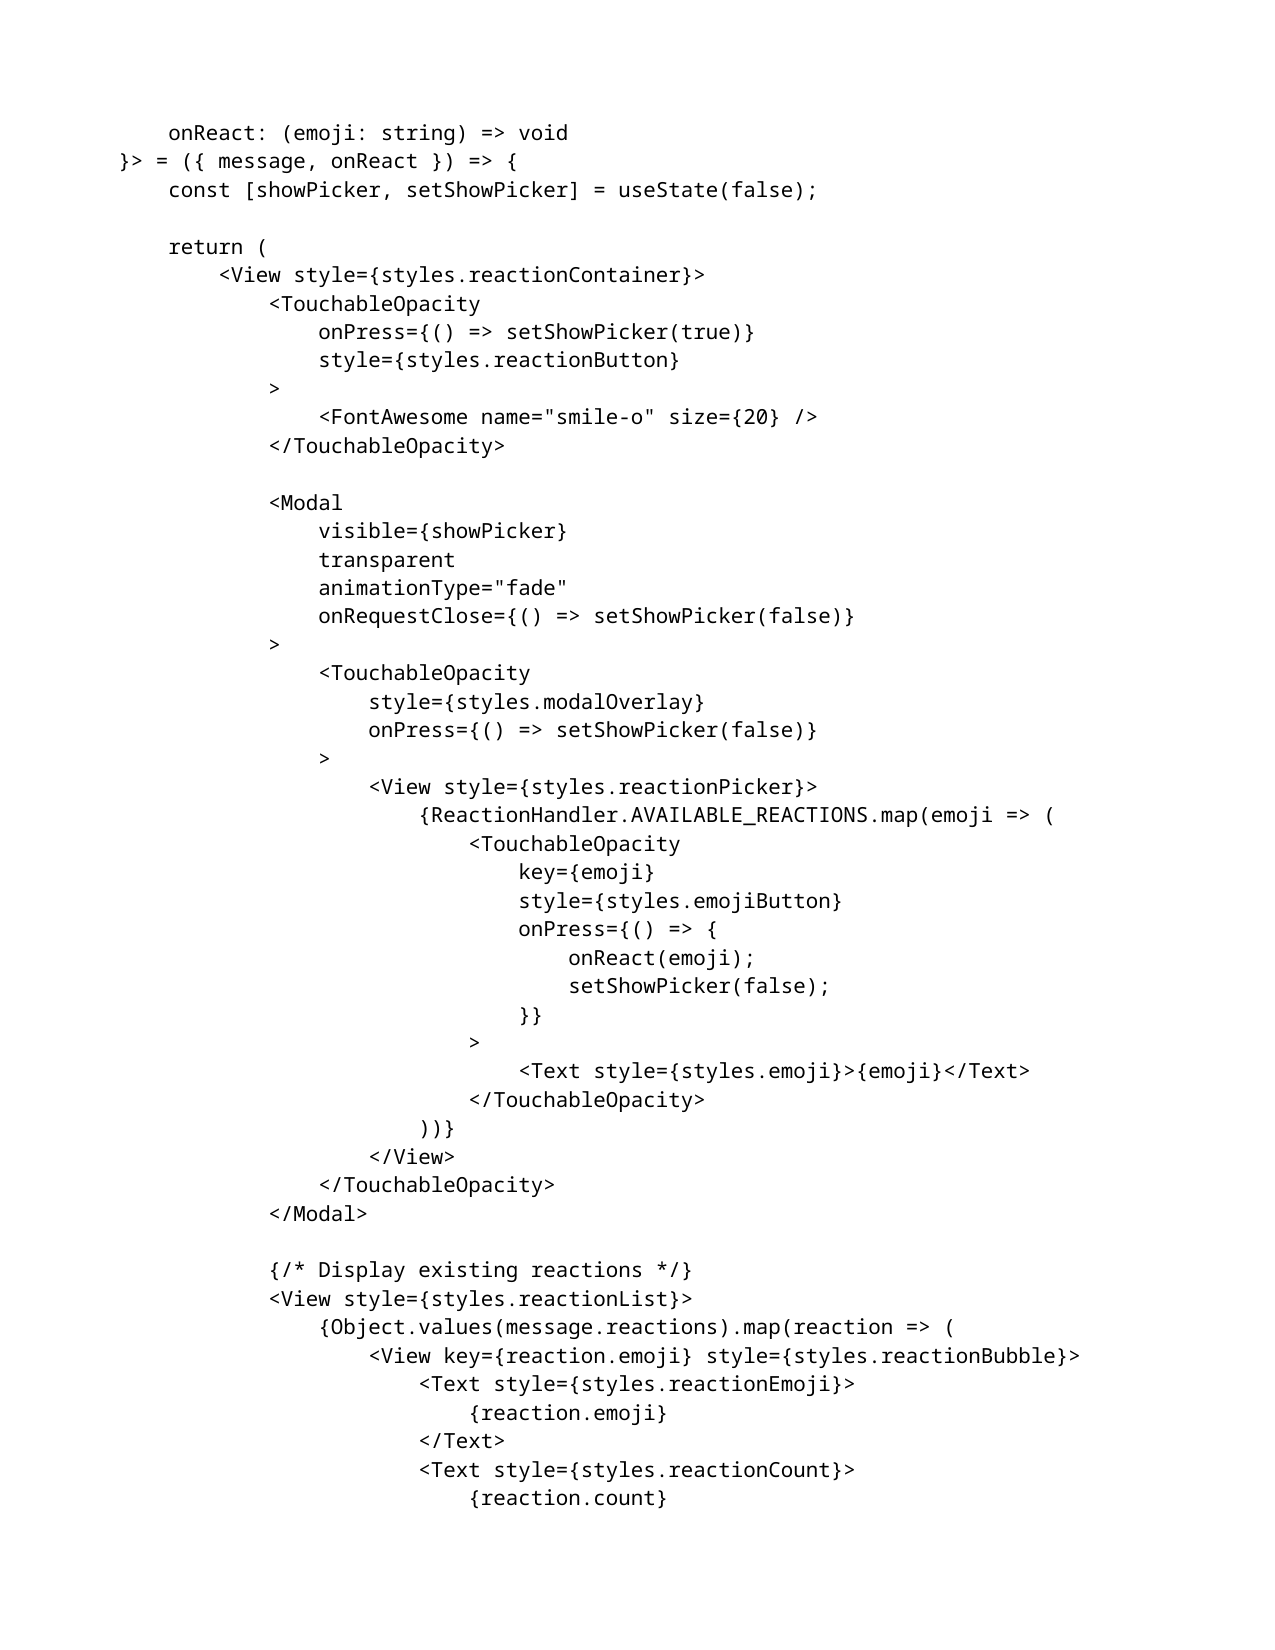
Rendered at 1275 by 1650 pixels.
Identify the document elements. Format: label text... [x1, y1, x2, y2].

text {/* Display existing reactions */} [118, 1256, 1157, 1284]
text <Text style={styles.reactionCount}> [118, 1455, 1157, 1483]
text ))} [118, 1113, 1157, 1142]
text <View style={styles.reactionList}> [118, 1284, 1157, 1312]
text > [118, 1028, 1157, 1057]
text onPress={() => setShowPicker(true)} [118, 317, 1157, 346]
text <View style={styles.reactionPicker}> [118, 772, 1157, 801]
text <View style={styles.reactionContainer}> [118, 260, 1157, 289]
text {Object.values(message.reactions).map(reaction => ( [118, 1312, 1157, 1341]
text </Modal> [118, 1199, 1157, 1227]
text </Text> [118, 1426, 1157, 1455]
text onRequestClose={() => setShowPicker(false)} [118, 602, 1157, 630]
text > [118, 744, 1157, 772]
text }} [118, 1000, 1157, 1028]
text </TouchableOpacity> [118, 1170, 1157, 1199]
text </TouchableOpacity> [118, 1085, 1157, 1113]
text style={styles.reactionButton} [118, 346, 1157, 374]
text onReact: (emoji: string) => void [118, 118, 1157, 147]
text transparent [118, 545, 1157, 573]
text <TouchableOpacity [118, 658, 1157, 687]
text style={styles.modalOverlay} [118, 687, 1157, 715]
text visible={showPicker} [118, 516, 1157, 545]
text const [showPicker, setShowPicker] = useState(false); [118, 175, 1157, 203]
text > [118, 630, 1157, 658]
text <Modal [118, 488, 1157, 516]
text style={styles.emojiButton} [118, 886, 1157, 914]
text <Text style={styles.reactionEmoji}> [118, 1369, 1157, 1398]
text <TouchableOpacity [118, 289, 1157, 317]
text onPress={() => { [118, 914, 1157, 943]
text {reaction.count} [118, 1483, 1157, 1512]
text return ( [118, 232, 1157, 260]
text onReact(emoji); [118, 943, 1157, 971]
text key={emoji} [118, 857, 1157, 886]
text <View key={reaction.emoji} style={styles.reactionBubble}> [118, 1341, 1157, 1369]
text onPress={() => setShowPicker(false)} [118, 715, 1157, 744]
text {reaction.emoji} [118, 1398, 1157, 1426]
text </View> [118, 1142, 1157, 1170]
text {ReactionHandler.AVAILABLE_REACTIONS.map(emoji => ( [118, 801, 1157, 829]
text </TouchableOpacity> [118, 431, 1157, 459]
text <FontAwesome name="smile-o" size={20} /> [118, 402, 1157, 431]
text animationType="fade" [118, 573, 1157, 602]
text <TouchableOpacity [118, 829, 1157, 857]
text <Text style={styles.emoji}>{emoji}</Text> [118, 1057, 1157, 1085]
text }> = ({ message, onReact }) => { [118, 147, 1157, 175]
text > [118, 374, 1157, 402]
text setShowPicker(false); [118, 971, 1157, 1000]
